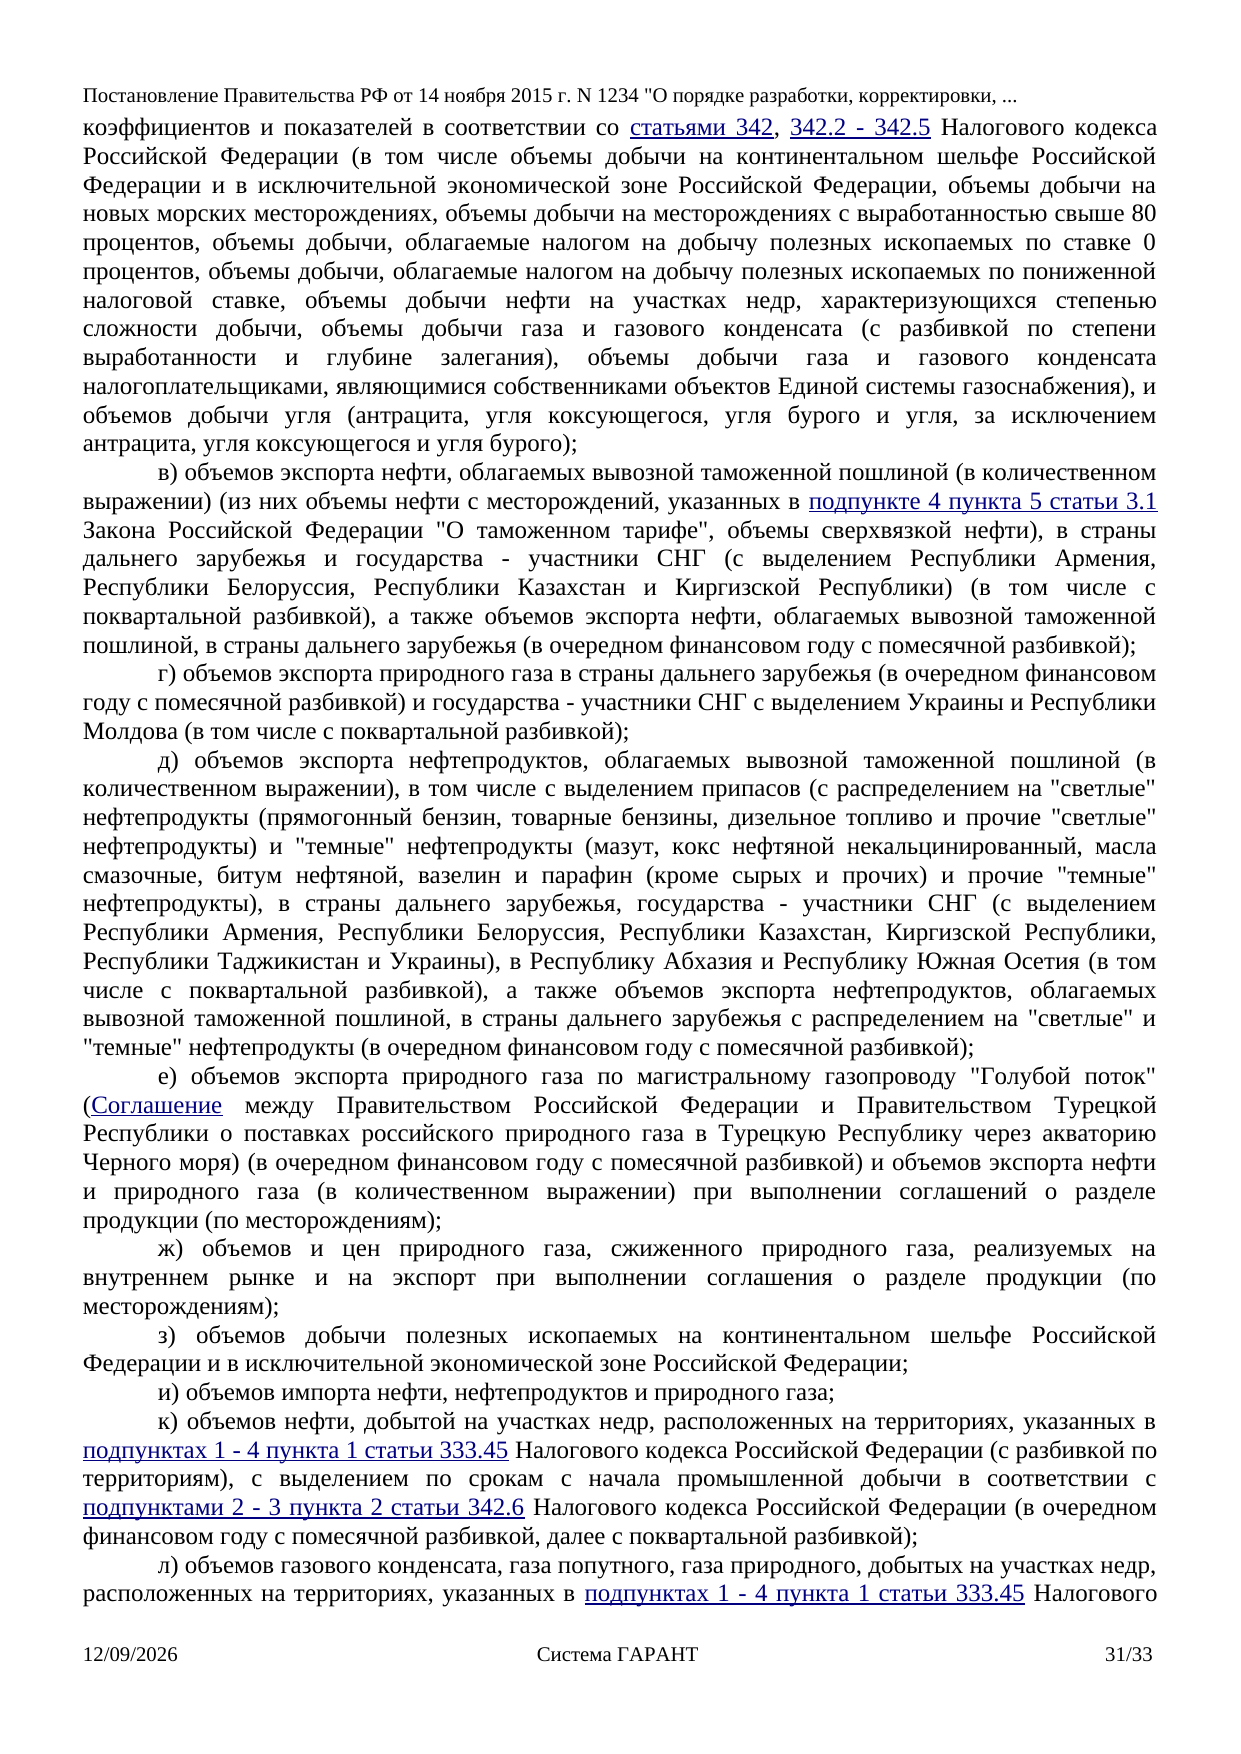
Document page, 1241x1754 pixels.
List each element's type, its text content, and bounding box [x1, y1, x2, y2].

text и) объемов импорта нефти, нефтепродуктов и природного газа; [83, 1377, 1157, 1406]
text ж) объемов и цен природного газа, сжиженного природного газа, реализуемых на внутреннем рынке и на экспорт при выполнении соглашения о разделе продукции (по месторождениям); [83, 1233, 1157, 1320]
text в) объемов экспорта нефти, облагаемых вывозной таможенной пошлиной (в количественном выражении) (из них объемы нефти с месторождений, указанных в подпункте 4 пункта 5 статьи 3.1 Закона Российской Федерации "О таможенном тарифе", объемы сверхвязкой нефти), в страны дальнего зарубежья и государства - участники СНГ (с выделением Республики Армения, Республики Белоруссия, Республики Казахстан и Киргизской Республики) (в том числе с поквартальной разбивкой), а также объемов экспорта нефти, облагаемых вывозной таможенной пошлиной, в страны дальнего зарубежья (в очередном финансовом году с помесячной разбивкой); [83, 457, 1157, 658]
text з) объемов добычи полезных ископаемых на континентальном шельфе Российской Федерации и в исключительной экономической зоне Российской Федерации; [83, 1320, 1157, 1377]
text е) объемов экспорта природного газа по магистральному газопроводу "Голубой поток" (Соглашение между Правительством Российской Федерации и Правительством Турецкой Республики о поставках российского природного газа в Турецкую Республику через акваторию Черного моря) (в очередном финансовом году с помесячной разбивкой) и объемов экспорта нефти и природного газа (в количественном выражении) при выполнении соглашений о разделе продукции (по месторождениям); [83, 1061, 1157, 1233]
text д) объемов экспорта нефтепродуктов, облагаемых вывозной таможенной пошлиной (в количественном выражении), в том числе с выделением припасов (с распределением на "светлые" нефтепродукты (прямогонный бензин, товарные бензины, дизельное топливо и прочие "светлые" нефтепродукты) и "темные" нефтепродукты (мазут, кокс нефтяной некальцинированный, масла смазочные, битум нефтяной, вазелин и парафин (кроме сырых и прочих) и прочие "темные" нефтепродукты), в страны дальнего зарубежья, государства - участники СНГ (с выделением Республики Армения, Республики Белоруссия, Республики Казахстан, Киргизской Республики, Республики Таджикистан и Украины), в Республику Абхазия и Республику Южная Осетия (в том числе с поквартальной разбивкой), а также объемов экспорта нефтепродуктов, облагаемых вывозной таможенной пошлиной, в страны дальнего зарубежья с распределением на "светлые" и "темные" нефтепродукты (в очередном финансовом году с помесячной разбивкой); [83, 745, 1157, 1061]
text к) объемов нефти, добытой на участках недр, расположенных на территориях, указанных в подпунктах 1 - 4 пункта 1 статьи 333.45 Налогового кодекса Российской Федерации (с разбивкой по территориям), с выделением по срокам с начала промышленной добычи в соответствии с подпунктами 2 - 3 пункта 2 статьи 342.6 Налогового кодекса Российской Федерации (в очередном финансовом году с помесячной разбивкой, далее с поквартальной разбивкой); [83, 1406, 1157, 1550]
text коэффициентов и показателей в соответствии со статьями 342, 342.2 - 342.5 Налогового кодекса Российской Федерации (в том числе объемы добычи на континентальном шельфе Российской Федерации и в исключительной экономической зоне Российской Федерации, объемы добычи на новых морских месторождениях, объемы добычи на месторождениях с выработанностью свыше 80 процентов, объемы добычи, облагаемые налогом на добычу полезных ископаемых по ставке 0 процентов, объемы добычи, облагаемые налогом на добычу полезных ископаемых по пониженной налоговой ставке, объемы добычи нефти на участках недр, характеризующихся степенью сложности добычи, объемы добычи газа и газового конденсата (с разбивкой по степени выработанности и глубине залегания), объемы добычи газа и газового конденсата налогоплательщиками, являющимися собственниками объектов Единой системы газоснабжения), и объемов добычи угля (антрацита, угля коксующегося, угля бурого и угля, за исключением антрацита, угля коксующегося и угля бурого); [83, 112, 1157, 457]
text г) объемов экспорта природного газа в страны дальнего зарубежья (в очередном финансовом году с помесячной разбивкой) и государства - участники СНГ с выделением Украины и Республики Молдова (в том числе с поквартальной разбивкой); [83, 658, 1157, 745]
text л) объемов газового конденсата, газа попутного, газа природного, добытых на участках недр, расположенных на территориях, указанных в подпунктах 1 - 4 пункта 1 статьи 333.45 Налогового [83, 1550, 1157, 1607]
